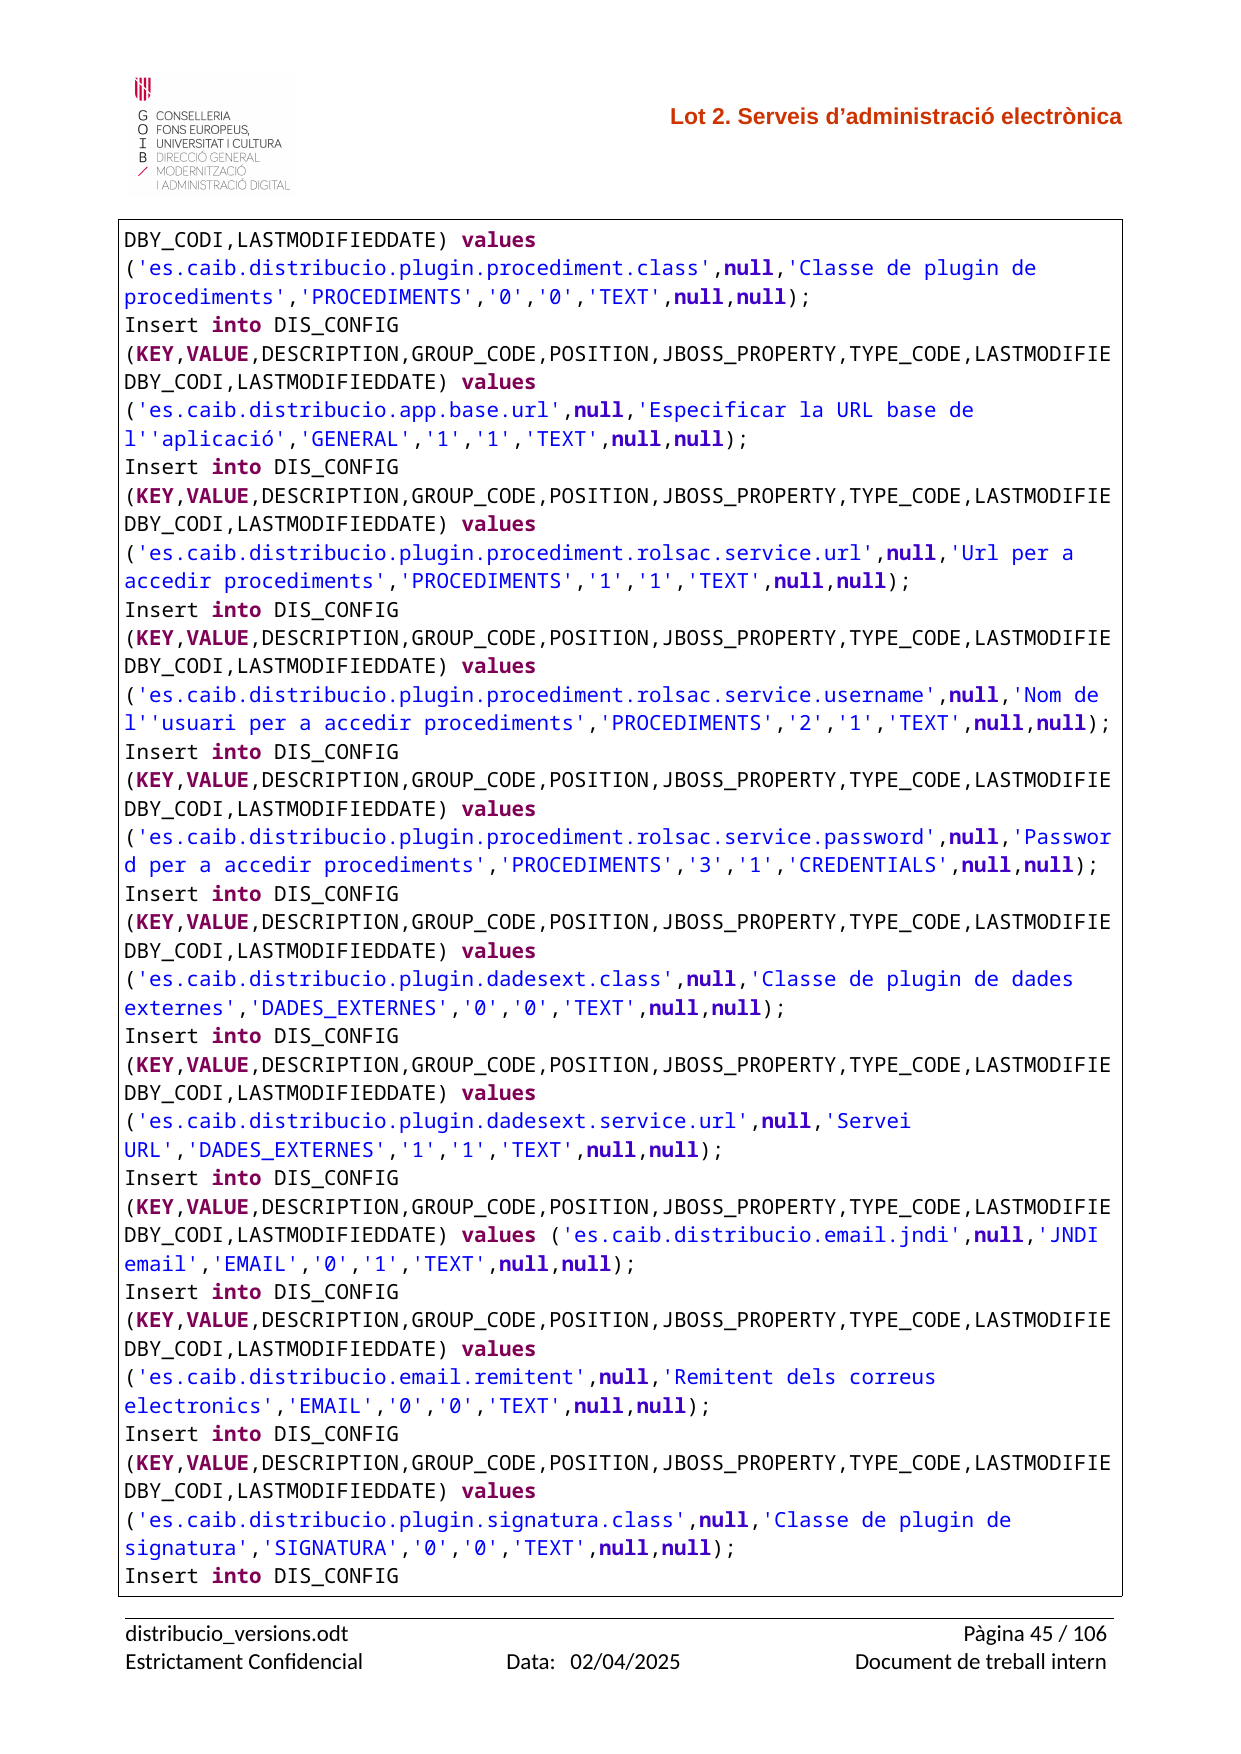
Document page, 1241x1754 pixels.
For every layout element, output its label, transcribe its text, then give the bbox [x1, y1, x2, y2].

table_header DBY_CODI,LASTMODIFIEDDATE) values ('es.caib.distribucio.plugin.procediment.class',null,'Classe de plugin de procediments','PROCEDIMENTS','0','0','TEXT',null,null); Insert into DIS_CONFIG (KEY,VALUE,DESCRIPTION,GROUP_CODE,POSITION,JBOSS_PROPERTY,TYPE_CODE,LASTMODIFIEDBY_CODI,LASTMODIFIEDDATE) values ('es.caib.distribucio.app.base.url',null,'Especificar la URL base de l''aplicació','GENERAL','1','1','TEXT',null,null); Insert into DIS_CONFIG (KEY,VALUE,DESCRIPTION,GROUP_CODE,POSITION,JBOSS_PROPERTY,TYPE_CODE,LASTMODIFIEDBY_CODI,LASTMODIFIEDDATE) values ('es.caib.distribucio.plugin.procediment.rolsac.service.url',null,'Url per a accedir procediments','PROCEDIMENTS','1','1','TEXT',null,null); Insert into DIS_CONFIG (KEY,VALUE,DESCRIPTION,GROUP_CODE,POSITION,JBOSS_PROPERTY,TYPE_CODE,LASTMODIFIEDBY_CODI,LASTMODIFIEDDATE) values ('es.caib.distribucio.plugin.procediment.rolsac.service.username',null,'Nom de l''usuari per a accedir procediments','PROCEDIMENTS','2','1','TEXT',null,null); Insert into DIS_CONFIG (KEY,VALUE,DESCRIPTION,GROUP_CODE,POSITION,JBOSS_PROPERTY,TYPE_CODE,LASTMODIFIEDBY_CODI,LASTMODIFIEDDATE) values ('es.caib.distribucio.plugin.procediment.rolsac.service.password',null,'Password per a accedir procediments','PROCEDIMENTS','3','1','CREDENTIALS',null,null); Insert into DIS_CONFIG (KEY,VALUE,DESCRIPTION,GROUP_CODE,POSITION,JBOSS_PROPERTY,TYPE_CODE,LASTMODIFIEDBY_CODI,LASTMODIFIEDDATE) values ('es.caib.distribucio.plugin.dadesext.class',null,'Classe de plugin de dades externes','DADES_EXTERNES','0','0','TEXT',null,null); Insert into DIS_CONFIG (KEY,VALUE,DESCRIPTION,GROUP_CODE,POSITION,JBOSS_PROPERTY,TYPE_CODE,LASTMODIFIEDBY_CODI,LASTMODIFIEDDATE) values ('es.caib.distribucio.plugin.dadesext.service.url',null,'Servei URL','DADES_EXTERNES','1','1','TEXT',null,null); Insert into DIS_CONFIG (KEY,VALUE,DESCRIPTION,GROUP_CODE,POSITION,JBOSS_PROPERTY,TYPE_CODE,LASTMODIFIEDBY_CODI,LASTMODIFIEDDATE) values ('es.caib.distribucio.email.jndi',null,'JNDI email','EMAIL','0','1','TEXT',null,null); Insert into DIS_CONFIG (KEY,VALUE,DESCRIPTION,GROUP_CODE,POSITION,JBOSS_PROPERTY,TYPE_CODE,LASTMODIFIEDBY_CODI,LASTMODIFIEDDATE) values ('es.caib.distribucio.email.remitent',null,'Remitent dels correus electronics','EMAIL','0','0','TEXT',null,null); Insert into DIS_CONFIG (KEY,VALUE,DESCRIPTION,GROUP_CODE,POSITION,JBOSS_PROPERTY,TYPE_CODE,LASTMODIFIEDBY_CODI,LASTMODIFIEDDATE) values ('es.caib.distribucio.plugin.signatura.class',null,'Classe de plugin de signatura','SIGNATURA','0','0','TEXT',null,null); Insert into DIS_CONFIG [119, 220, 1122, 1596]
picture [126, 70, 299, 197]
